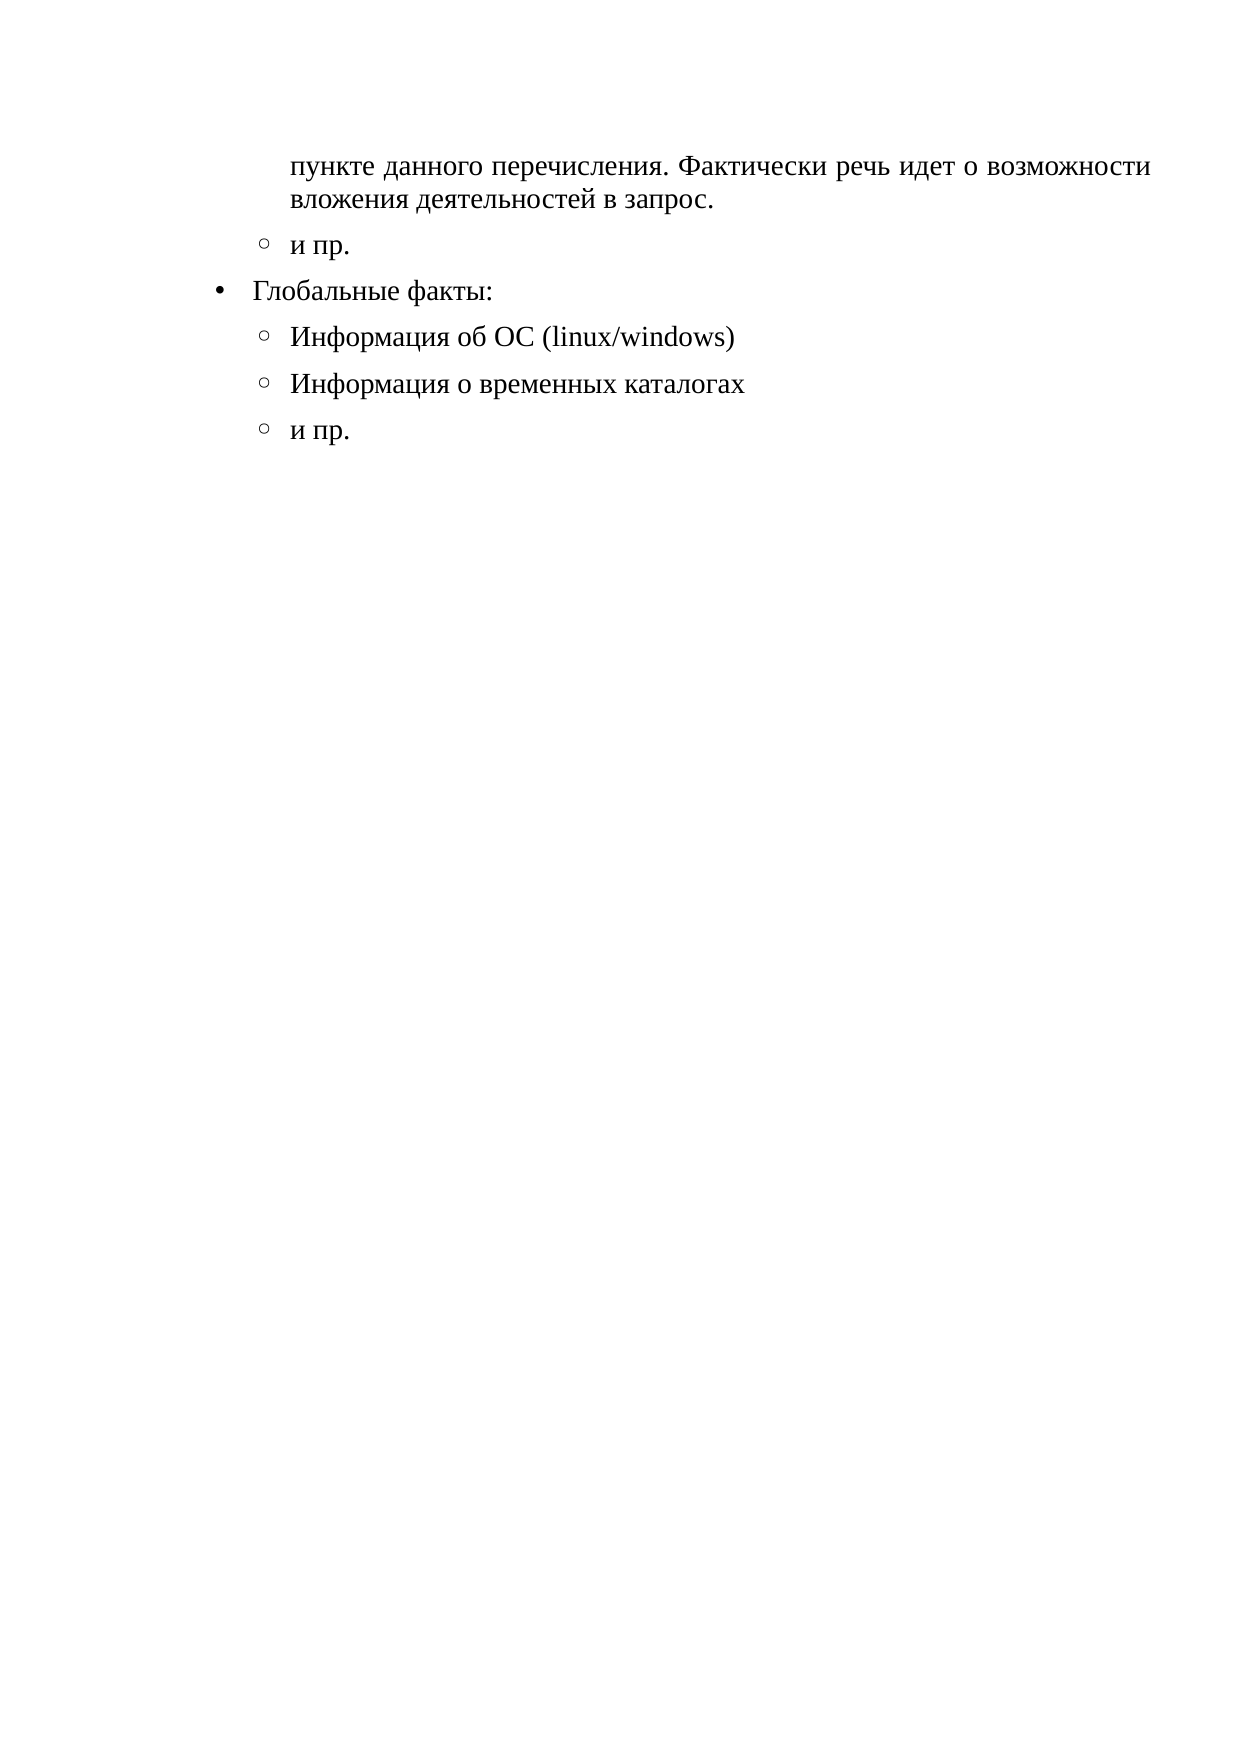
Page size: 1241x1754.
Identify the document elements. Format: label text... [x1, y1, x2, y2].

list и пр. [252, 227, 1152, 261]
list пункте данного перечисления. Фактически речь идет о возможности вложения деятельностей в запрос. [252, 148, 1152, 215]
list Информация об ОС (linux/windows) [252, 319, 1152, 353]
list Глобальные факты: [215, 273, 1152, 307]
list и пр. [252, 412, 1152, 446]
list Информация о временных каталогах [252, 366, 1152, 399]
